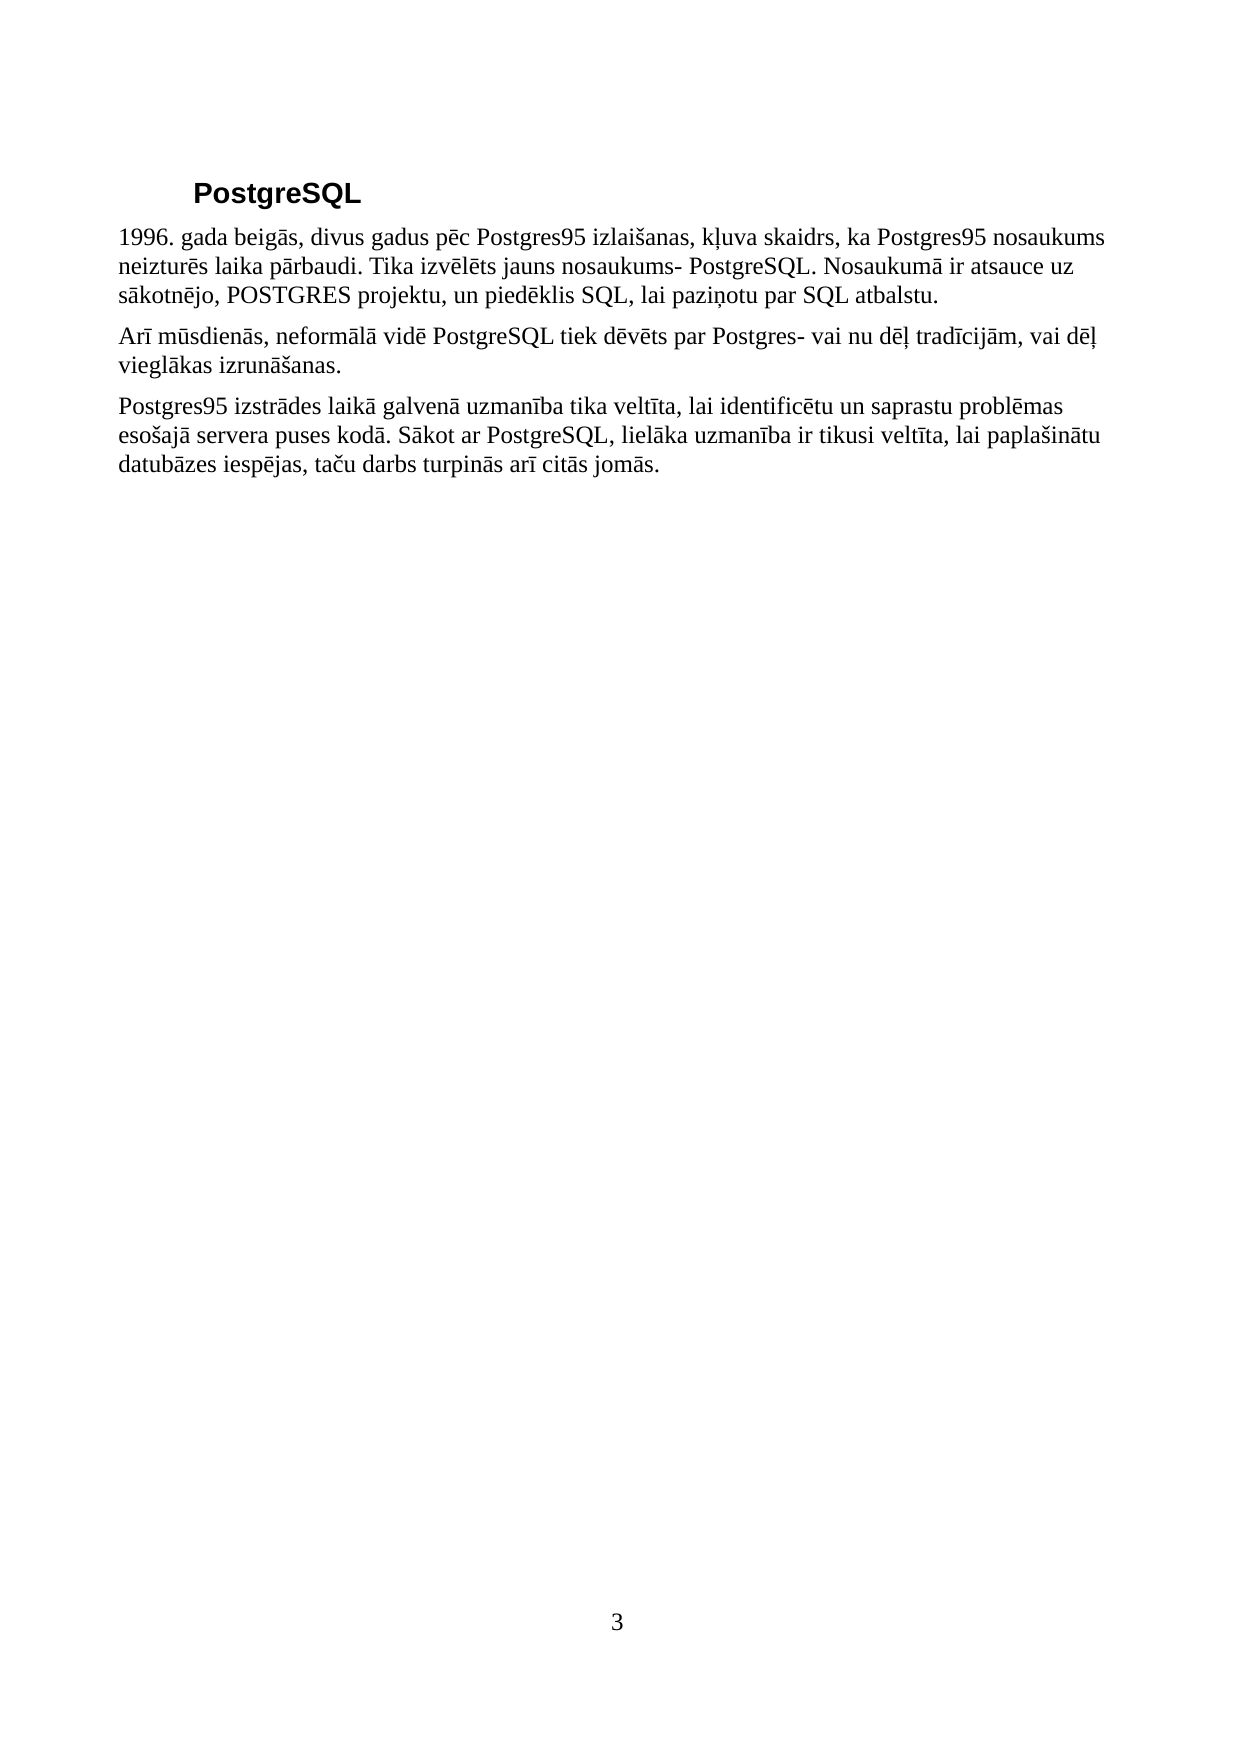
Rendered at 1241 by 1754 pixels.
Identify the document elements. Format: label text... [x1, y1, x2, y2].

text 1996. gada beigās, divus gadus pēc Postgres95 izlaišanas, kļuva skaidrs, ka Postgres95 nosaukums neizturēs laika pārbaudi. Tika izvēlēts jauns nosaukums- PostgreSQL. Nosaukumā ir atsauce uz sākotnējo, POSTGRES projektu, un piedēklis SQL, lai paziņotu par SQL atbalstu. [118, 222, 1122, 309]
subtitle PostgreSQL [118, 176, 1122, 210]
text Postgres95 izstrādes laikā galvenā uzmanība tika veltīta, lai identificētu un saprastu problēmas esošajā servera puses kodā. Sākot ar PostgreSQL, lielāka uzmanība ir tikusi veltīta, lai paplašinātu datubāzes iespējas, taču darbs turpinās arī citās jomās. [118, 391, 1122, 477]
text Arī mūsdienās, neformālā vidē PostgreSQL tiek dēvēts par Postgres- vai nu dēļ tradīcijām, vai dēļ vieglākas izrunāšanas. [118, 321, 1122, 379]
